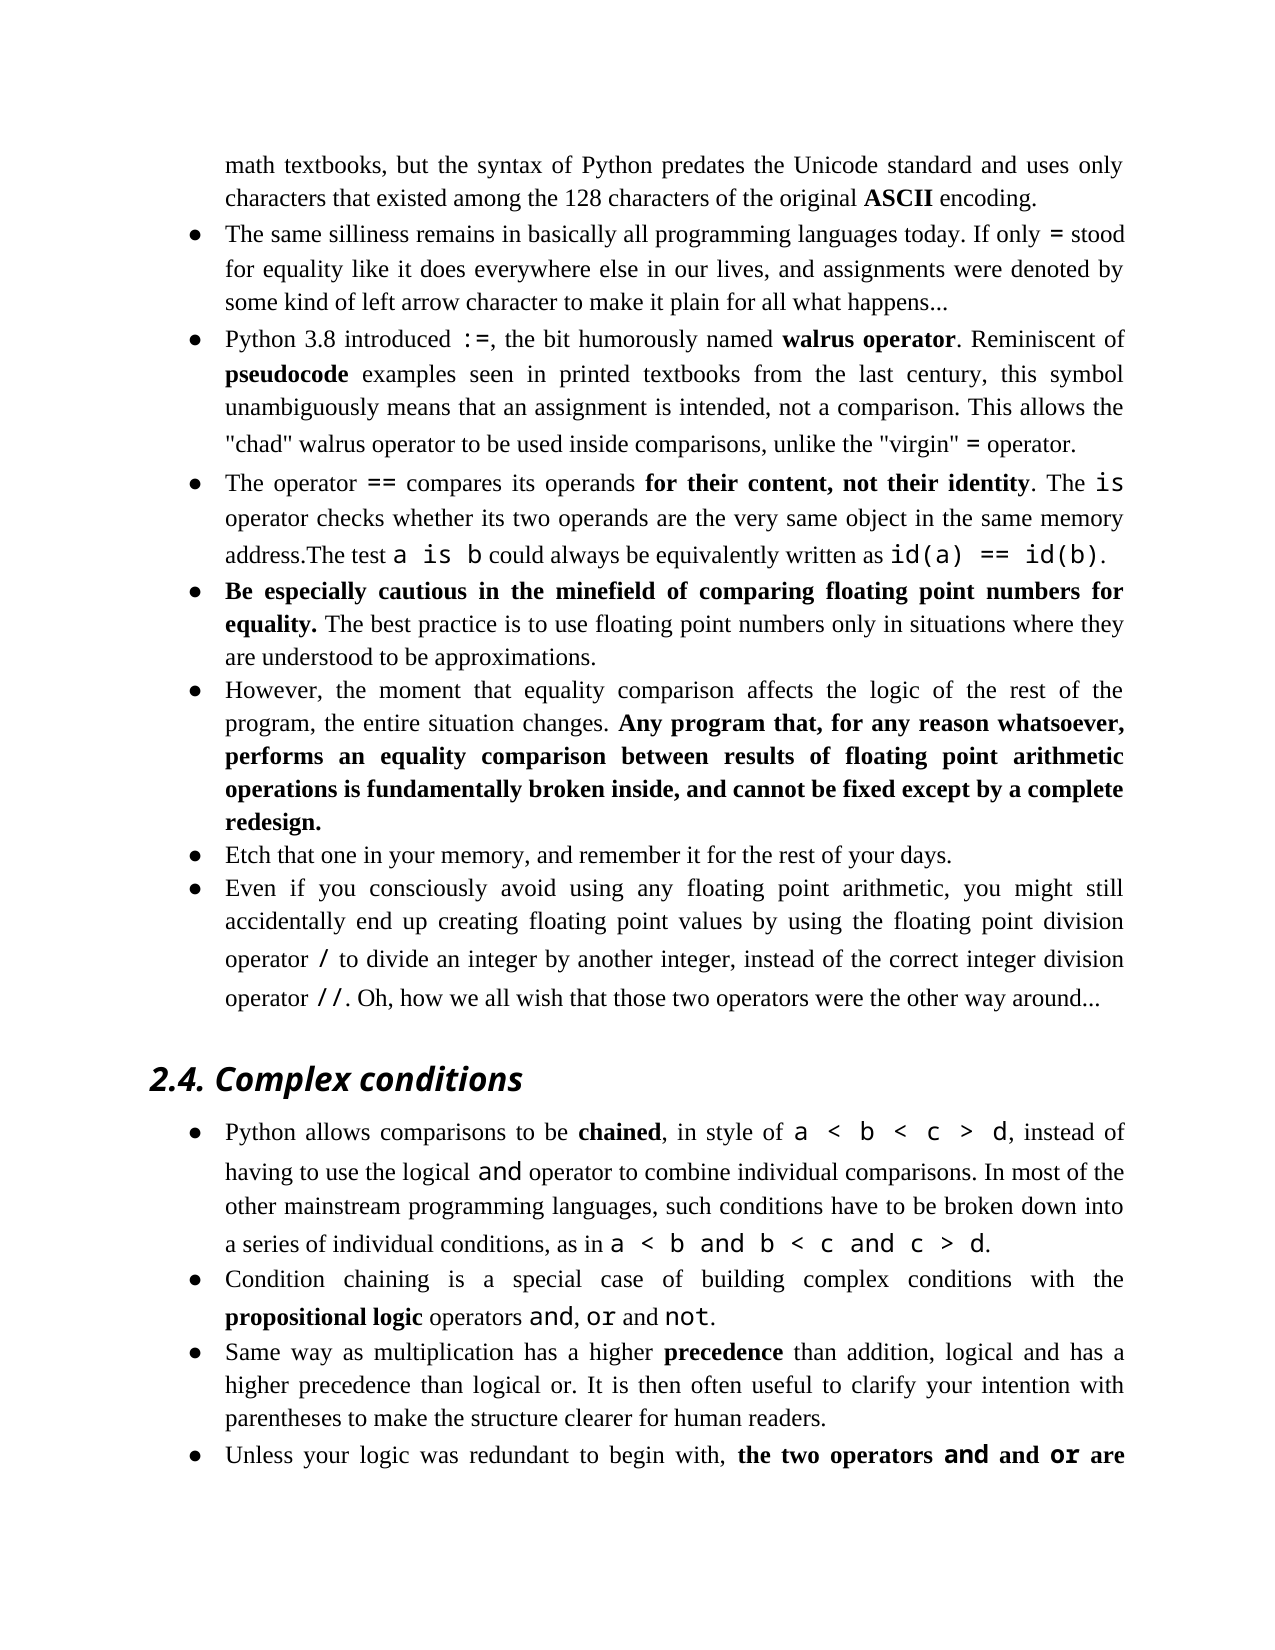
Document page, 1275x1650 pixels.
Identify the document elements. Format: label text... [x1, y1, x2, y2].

list Same way as multiplication has a higher precedence than addition, logical and has a higher precedence than logical or. It is then often useful to clarify your intention with parentheses to make the structure clearer for human readers. [187, 1337, 1125, 1432]
list However, the moment that equality comparison affects the logic of the rest of the program, the entire situation changes. Any program that, for any reason whatsoever, performs an equality comparison between results of floating point arithmetic operations is fundamentally broken inside, and cannot be fixed except by a complete redesign. [187, 675, 1125, 836]
list The operator == compares its operands for their content, not their identity. The is operator checks whether its two operands are the very same object in the same memory address.The test a is b could always be equivalently written as id(a) == id(b). [187, 465, 1125, 571]
list Python 3.8 introduced :=, the bit humorously named walrus operator. Reminiscent of pseudocode examples seen in printed textbooks from the last century, this symbol unambiguously means that an assignment is intended, not a comparison. This allows the "chad" walrus operator to be used inside comparisons, unlike the "virgin" = operator. [187, 320, 1125, 460]
list The same silliness remains in basically all programming languages today. If only = stood for equality like it does everywhere else in our lives, and assignments were denoted by some kind of left arrow character to make it plain for all what happens... [187, 216, 1125, 316]
list Condition chaining is a special case of building complex conditions with the propositional logic operators and, or and not. [187, 1264, 1125, 1332]
list Be especially cautious in the minefield of comparing floating point numbers for equality. The best practice is to use floating point numbers only in situations where they are understood to be approximations. [187, 576, 1125, 671]
list Unless your logic was redundant to begin with, the two operators and and or are [187, 1437, 1125, 1471]
list Etch that one in your memory, and remember it for the rest of your days. [187, 840, 1125, 869]
subtitle 2.4. Complex conditions [150, 1056, 1125, 1101]
list Even if you consciously avoid using any floating point arithmetic, you might still accidentally end up creating floating point values by using the floating point division operator / to divide an integer by another integer, instead of the correct integer division operator //. Oh, how we all wish that those two operators were the other way around... [187, 873, 1125, 1013]
list Python allows comparisons to be chained, in style of a < b < c > d, instead of having to use the logical and operator to combine individual comparisons. In most of the other mainstream programming languages, such conditions have to be broken down into a series of individual conditions, as in a < b and b < c and c > d. [187, 1114, 1125, 1259]
list math textbooks, but the syntax of Python predates the Unicode standard and uses only characters that existed among the 128 characters of the original ASCII encoding. [187, 150, 1125, 212]
